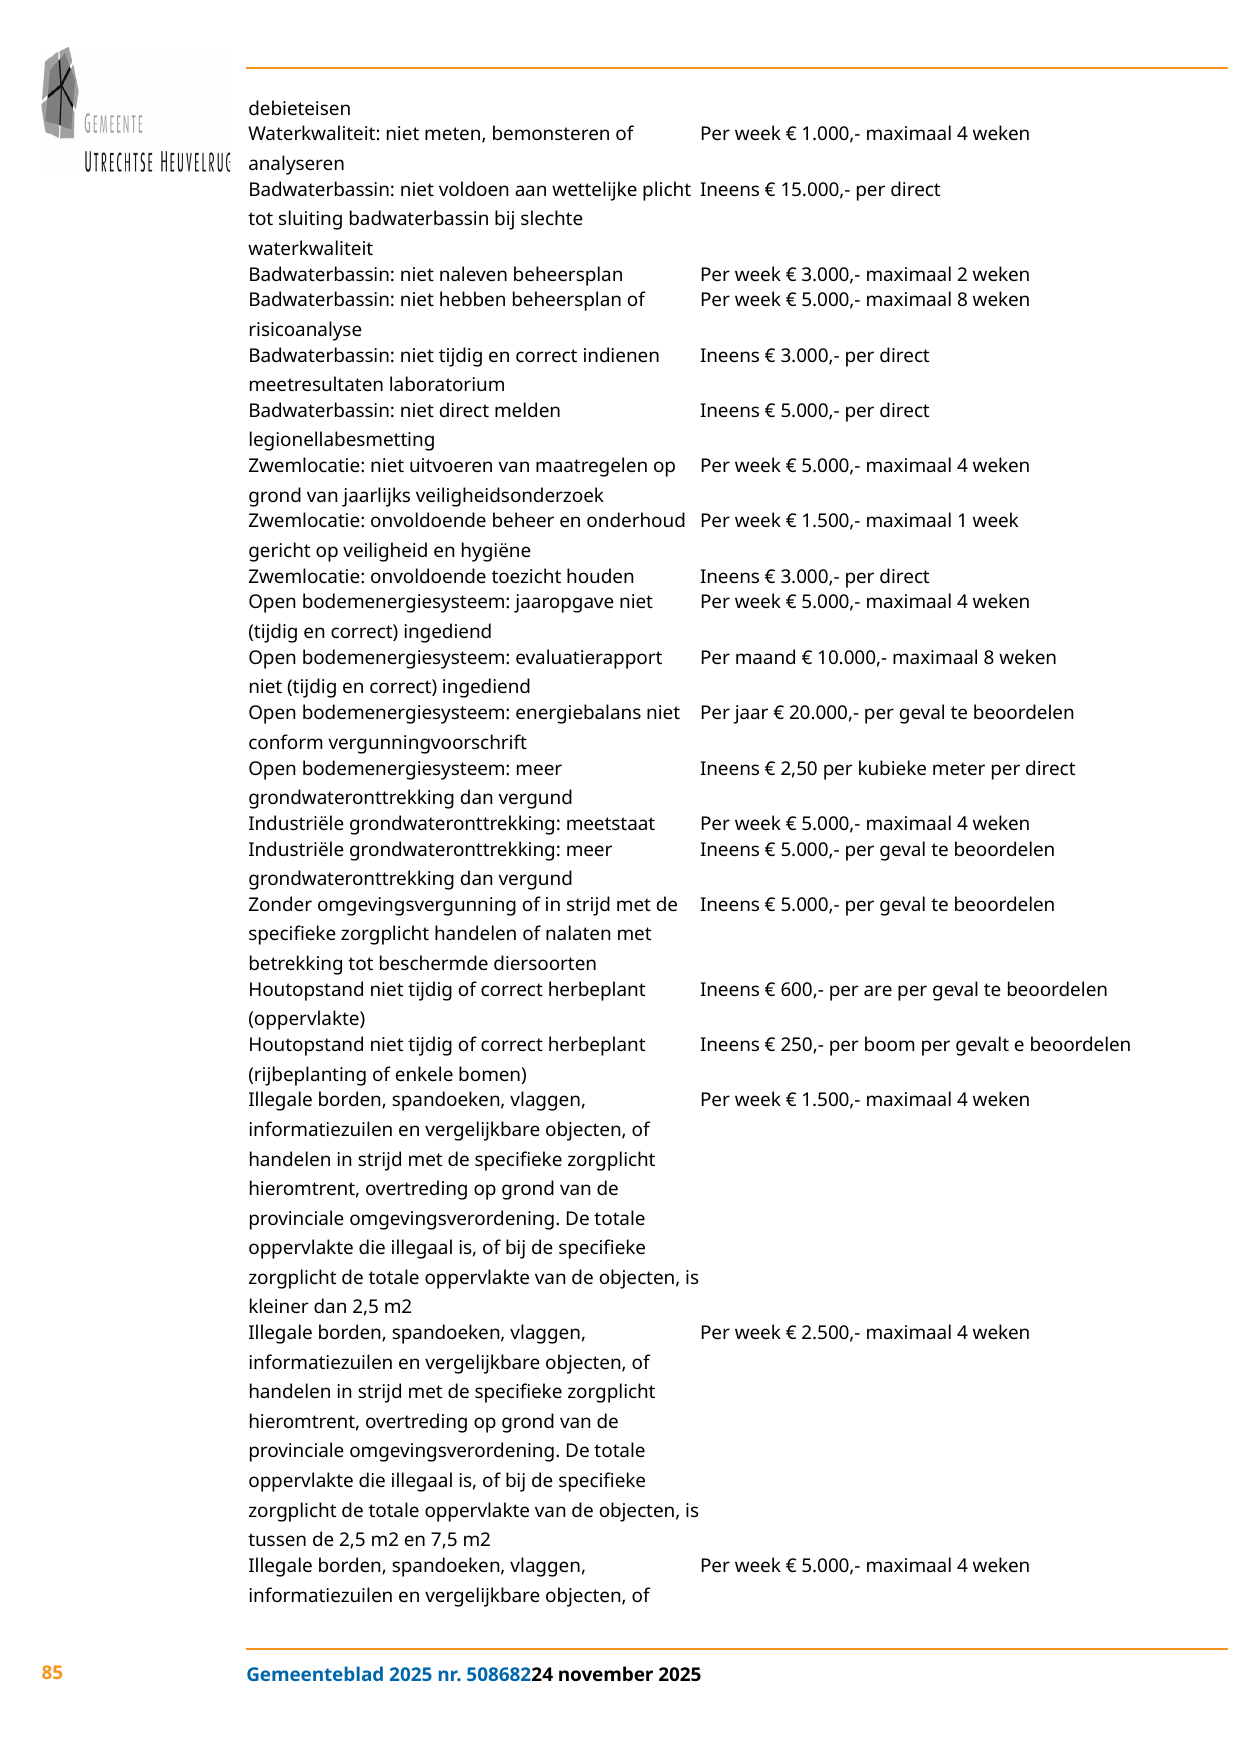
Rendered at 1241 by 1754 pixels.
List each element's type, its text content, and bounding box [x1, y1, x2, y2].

table_cell Open bodemenergiesysteem: energiebalans niet conform vergunningvoorschrift [248, 699, 700, 755]
table_cell - debieteisen [248, 95, 700, 121]
table_cell Per week € 5.000,- maximaal 4 weken [700, 589, 1152, 644]
table_cell Ineens € 15.000,- per direct [700, 176, 1152, 261]
table_cell Open bodemenergiesysteem: evaluatierapport niet (tijdig en correct) ingediend [248, 644, 700, 699]
table_cell Badwaterbassin: niet hebben beheersplan of risicoanalyse [248, 286, 700, 342]
table_cell Per maand € 10.000,- maximaal 8 weken [700, 644, 1152, 699]
table_cell Ineens € 3.000,- per direct [700, 563, 1152, 589]
table_cell Ineens € 5.000,- per geval te beoordelen [700, 891, 1152, 976]
table_cell Per week € 2.500,- maximaal 4 weken [700, 1319, 1152, 1552]
table_cell Houtopstand niet tijdig of correct herbeplant (oppervlakte) [248, 976, 700, 1031]
table_cell Per week € 5.000,- maximaal 4 weken [700, 1552, 1152, 1607]
table_cell Ineens € 3.000,- per direct [700, 342, 1152, 397]
table_cell Ineens € 250,- per boom per gevalt e beoordelen [700, 1031, 1152, 1087]
table_cell Illegale borden, spandoeken, vlaggen, informatiezuilen en vergelijkbare objecten, of handelen in strijd met de specifieke zorgplicht hieromtrent, overtreding op grond van de provinciale omgevingsverordening. De totale oppervlakte die illegaal is, of bij de specifieke zorgplicht de totale oppervlakte van de objecten, is kleiner dan 2,5 m2 [248, 1087, 700, 1319]
table_cell Per week € 5.000,- maximaal 4 weken [700, 810, 1152, 836]
table_cell [700, 95, 1152, 121]
picture [41, 47, 231, 172]
table_cell Illegale borden, spandoeken, vlaggen, informatiezuilen en vergelijkbare objecten, of handelen in strijd met de specifieke zorgplicht hieromtrent, overtreding op grond van de provinciale omgevingsverordening. De totale oppervlakte die illegaal is, of bij de specifieke zorgplicht de totale oppervlakte van de objecten, is tussen de 2,5 m2 en 7,5 m2 [248, 1319, 700, 1552]
table_cell Illegale borden, spandoeken, vlaggen, informatiezuilen en vergelijkbare objecten, of [248, 1552, 700, 1607]
table_cell Badwaterbassin: niet naleven beheersplan [248, 261, 700, 286]
table_cell Badwaterbassin: niet direct melden legionellabesmetting [248, 397, 700, 452]
table_cell Ineens € 2,50 per kubieke meter per direct [700, 755, 1152, 810]
table_cell Per week € 1.000,- maximaal 4 weken [700, 121, 1152, 176]
table_cell Open bodemenergiesysteem: jaaropgave niet (tijdig en correct) ingediend [248, 589, 700, 644]
table_cell Houtopstand niet tijdig of correct herbeplant (rijbeplanting of enkele bomen) [248, 1031, 700, 1087]
table_cell Zonder omgevingsvergunning of in strijd met de specifieke zorgplicht handelen of nalaten met betrekking tot beschermde diersoorten [248, 891, 700, 976]
table_cell Badwaterbassin: niet tijdig en correct indienen meetresultaten laboratorium [248, 342, 700, 397]
table_cell Waterkwaliteit: niet meten, bemonsteren of analyseren [248, 121, 700, 176]
table_cell Zwemlocatie: onvoldoende beheer en onderhoud gericht op veiligheid en hygiëne [248, 508, 700, 563]
table_cell Per week € 5.000,- maximaal 4 weken [700, 453, 1152, 508]
table_cell Ineens € 600,- per are per geval te beoordelen [700, 976, 1152, 1031]
table_cell Per week € 1.500,- maximaal 4 weken [700, 1087, 1152, 1319]
table_cell Badwaterbassin: niet voldoen aan wettelijke plicht tot sluiting badwaterbassin bij slechte waterkwaliteit [248, 176, 700, 261]
table_cell Zwemlocatie: niet uitvoeren van maatregelen op grond van jaarlijks veiligheidsonderzoek [248, 453, 700, 508]
table_cell Per jaar € 20.000,- per geval te beoordelen [700, 699, 1152, 755]
table_cell Per week € 3.000,- maximaal 2 weken [700, 261, 1152, 286]
table_cell Zwemlocatie: onvoldoende toezicht houden [248, 563, 700, 589]
table_cell Industriële grondwateronttrekking: meetstaat [248, 810, 700, 836]
table_cell Ineens € 5.000,- per geval te beoordelen [700, 836, 1152, 891]
table_cell Industriële grondwateronttrekking: meer grondwateronttrekking dan vergund [248, 836, 700, 891]
table_cell Open bodemenergiesysteem: meer grondwateronttrekking dan vergund [248, 755, 700, 810]
table_cell Per week € 5.000,- maximaal 8 weken [700, 286, 1152, 342]
table_cell Ineens € 5.000,- per direct [700, 397, 1152, 452]
table_cell Per week € 1.500,- maximaal 1 week [700, 508, 1152, 563]
